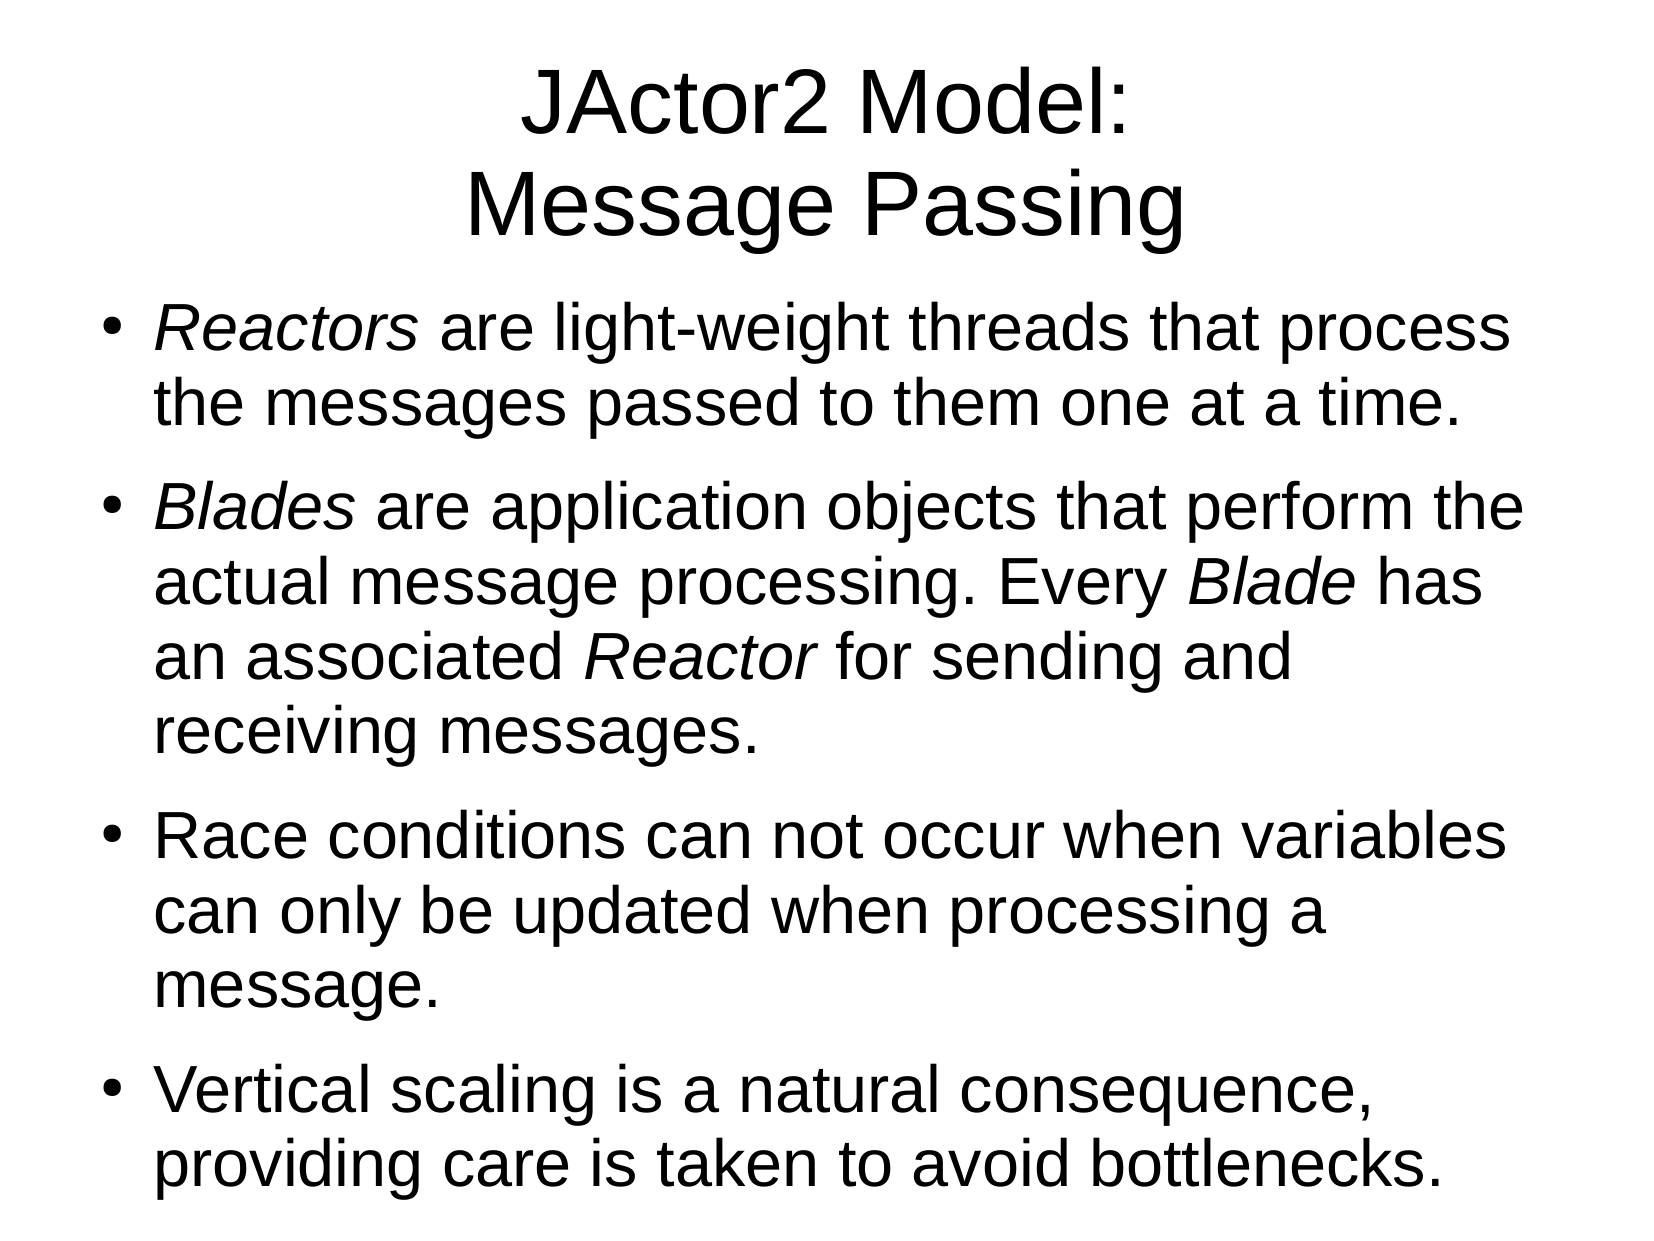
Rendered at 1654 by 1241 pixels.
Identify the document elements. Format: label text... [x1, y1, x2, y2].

list Reactors are light-weight threads that process the messages passed to them one at a time. Blades are application objects that perform the actual message processing. Every Blade has an associated Reactor for sending and receiving messages. Race conditions can not occur when variables can only be updated when processing a message. Vertical scaling is a natural consequence, providing care is taken to avoid bottlenecks. [82, 290, 1571, 1202]
title JActor2 Model: Message Passing [82, 49, 1571, 257]
